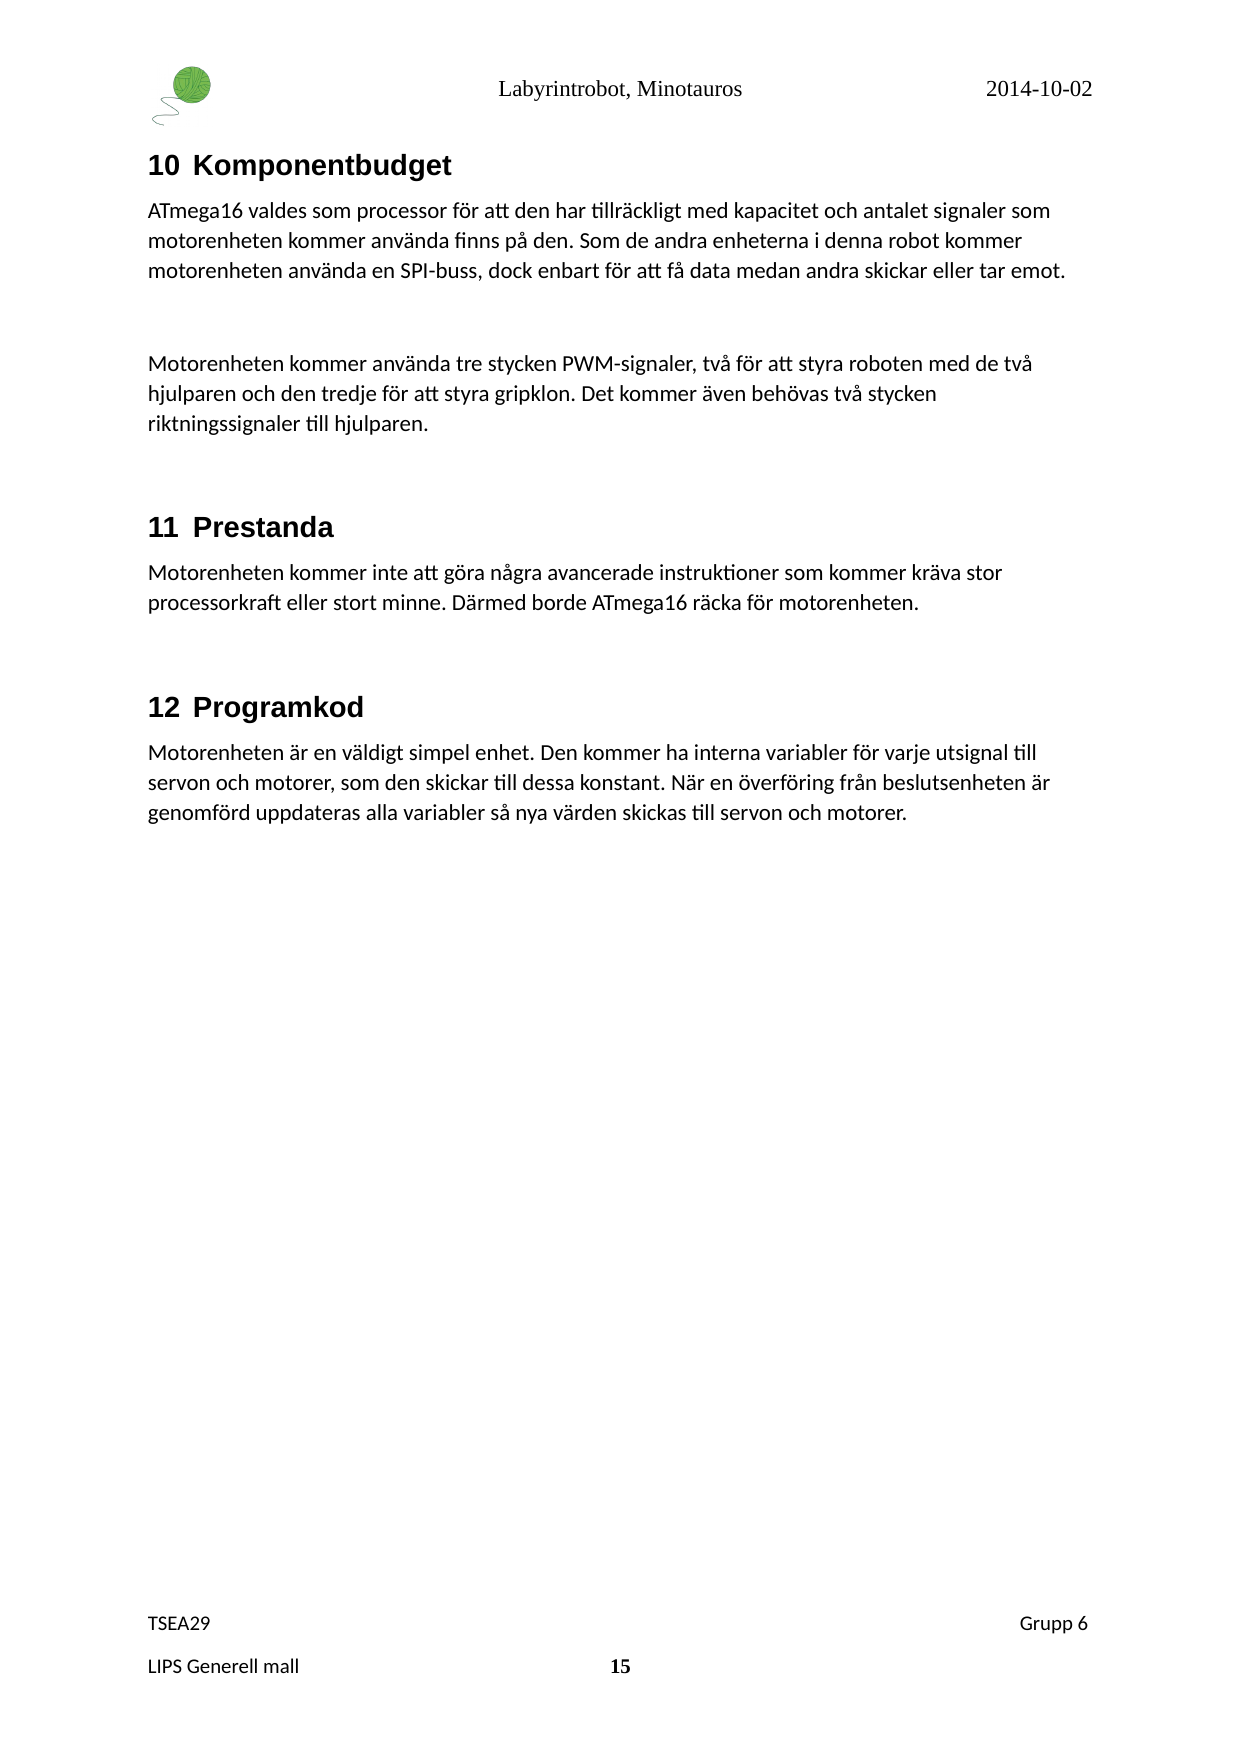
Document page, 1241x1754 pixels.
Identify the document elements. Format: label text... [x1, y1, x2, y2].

text Motorenheten kommer använda tre stycken PWM-signaler, två för att styra roboten med de två hjulparen och den tredje för att styra gripklon. Det kommer även behövas två stycken riktningssignaler till hjulparen. [148, 349, 1092, 437]
picture [150, 64, 214, 128]
subtitle Programkod [148, 690, 1092, 723]
text Motorenheten kommer inte att göra några avancerade instruktioner som kommer kräva stor processorkraft eller stort minne. Därmed borde ATmega16 räcka för motorenheten. [148, 558, 1092, 616]
text ATmega16 valdes som processor för att den har tillräckligt med kapacitet och antalet signaler som motorenheten kommer använda finns på den. Som de andra enheterna i denna robot kommer motorenheten använda en SPI-buss, dock enbart för att få data medan andra skickar eller tar emot. [148, 196, 1092, 284]
subtitle Prestanda [148, 510, 1092, 544]
text Motorenheten är en väldigt simpel enhet. Den kommer ha interna variabler för varje utsignal till servon och motorer, som den skickar till dessa konstant. När en överföring från beslutsenheten är genomförd uppdateras alla variabler så nya värden skickas till servon och motorer. [148, 738, 1092, 826]
subtitle Komponentbudget [148, 148, 1092, 181]
